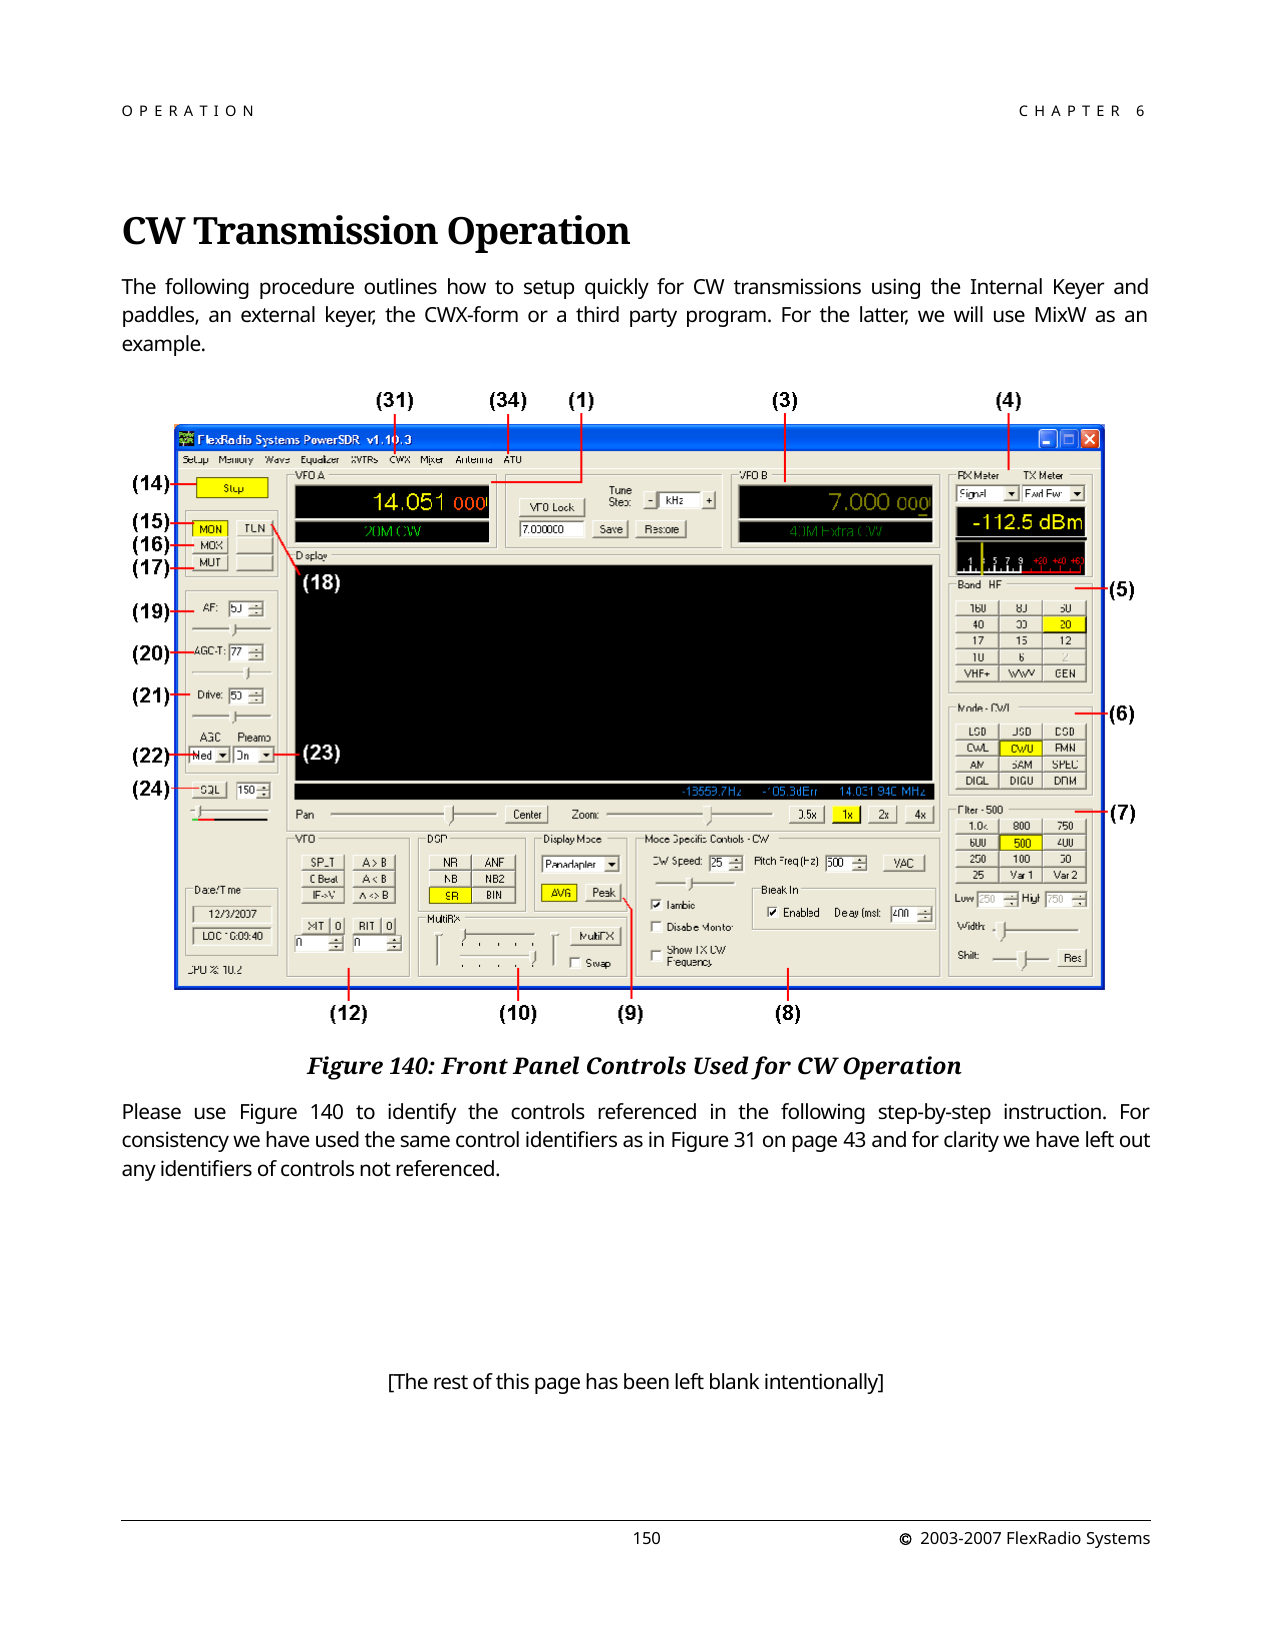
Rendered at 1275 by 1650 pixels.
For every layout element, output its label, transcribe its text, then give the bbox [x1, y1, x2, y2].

text [The rest of this page has been left blank intentionally] [121, 1367, 1151, 1396]
text Figure 140: Front Panel Controls Used for CW Operation [121, 1035, 1151, 1081]
text The following procedure outlines how to setup quickly for CW transmissions using the Internal Keyer and paddles, an external keyer, the CWX-form or a third party program. For the latter, we will use MixW as an example. [121, 272, 1151, 357]
text Please use Figure 140 to identify the controls referenced in the following step-by-step instruction. For consistency we have used the same control identifiers as in Figure 31 on page 40 and for clarity we have left out any identifiers of controls not referenced. [121, 1097, 1151, 1182]
picture [121, 382, 1151, 1035]
subtitle CW Transmission Operation [121, 204, 1151, 255]
